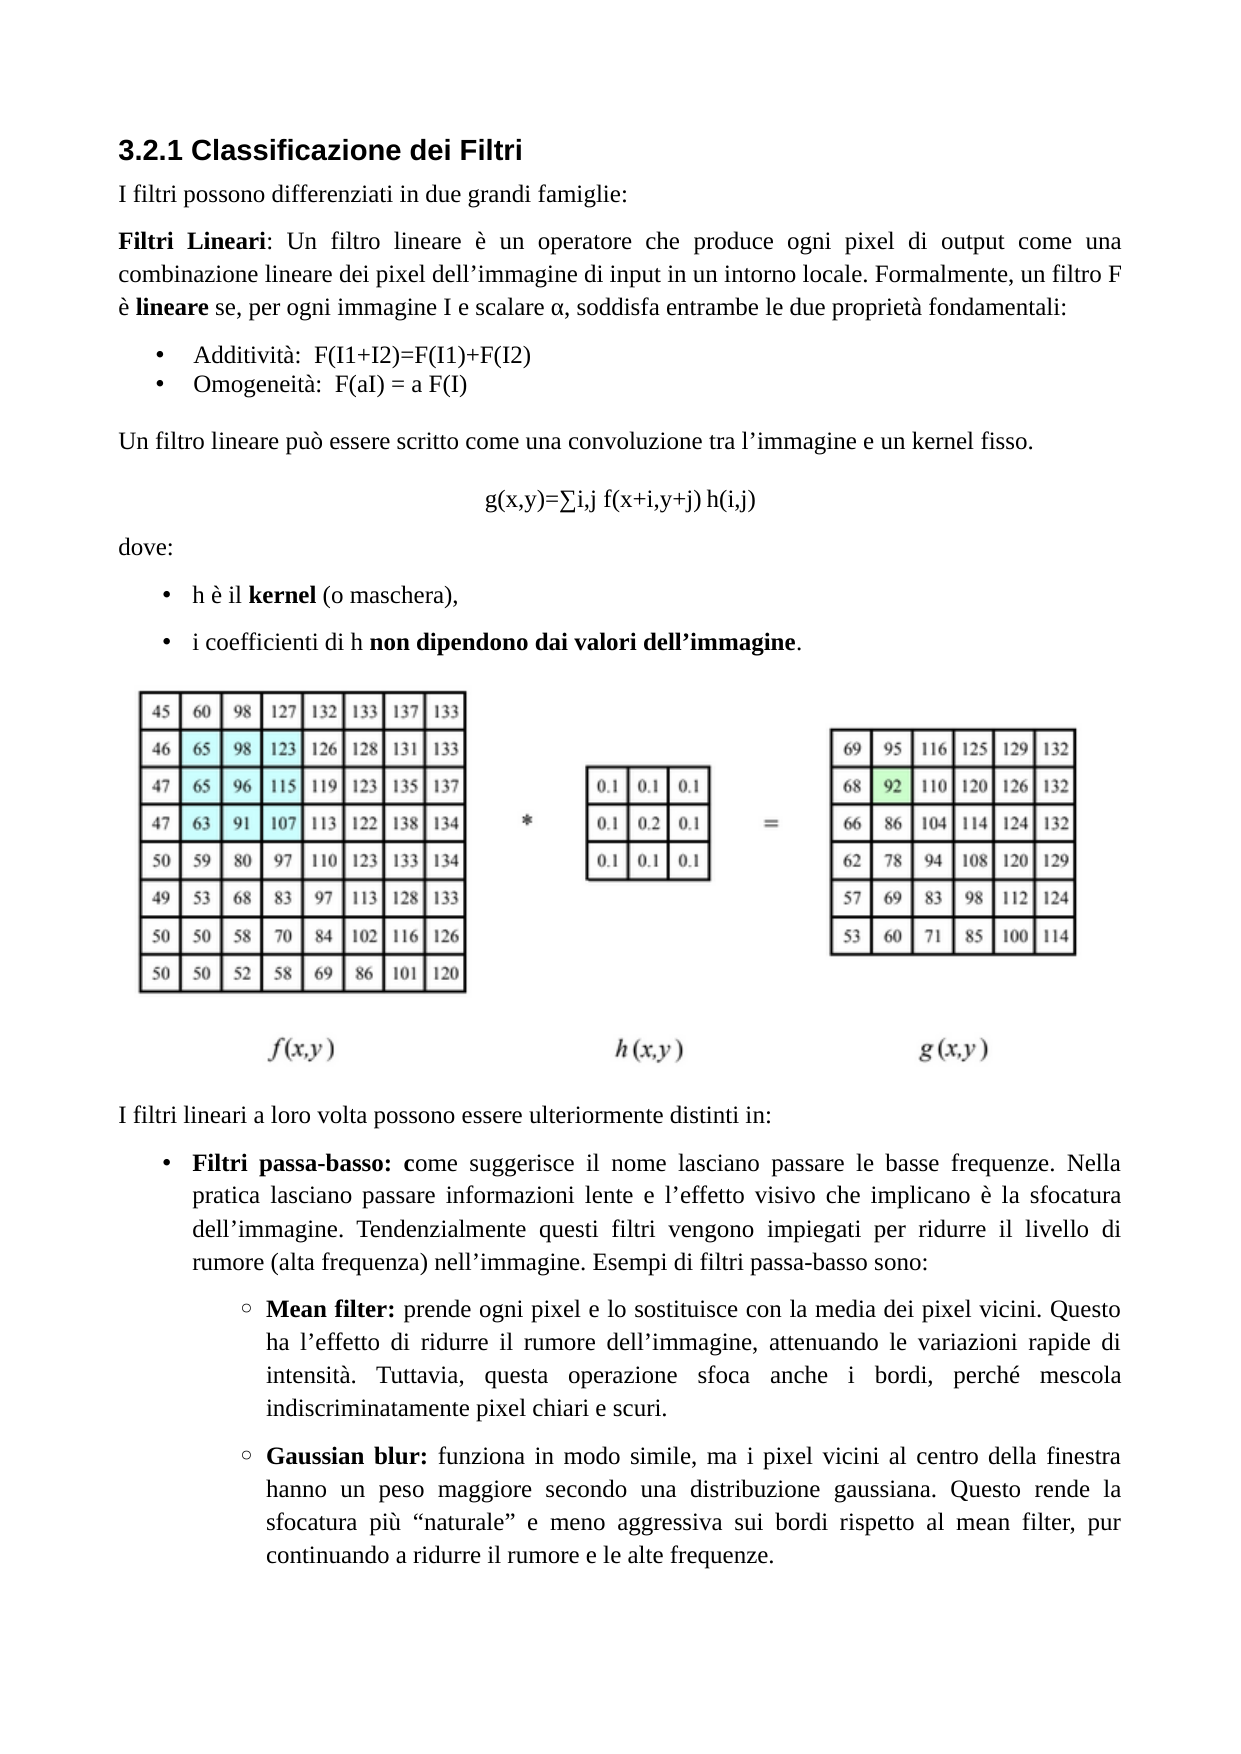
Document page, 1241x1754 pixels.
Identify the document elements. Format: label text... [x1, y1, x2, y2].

list Gaussian blur: funziona in modo simile, ma i pixel vicini al centro della finestra hanno un peso maggiore secondo una distribuzione gaussiana. Questo rende la sfocatura più “naturale” e meno aggressiva sui bordi rispetto al mean filter, pur continuando a ridurre il rumore e le alte frequenze. [236, 1441, 1122, 1569]
text g(x,y)=∑i,j f(x+i,y+j) h(i,j) [118, 484, 1122, 513]
text I filtri possono differenziati in due grandi famiglie: [118, 179, 1122, 207]
text I filtri lineari a loro volta possono essere ulteriormente distinti in: [118, 1100, 1122, 1129]
list Omogeneità: F(aI) = a F(I) [156, 369, 1122, 397]
list h è il kernel (o maschera), [162, 580, 1122, 608]
list i coefficienti di h non dipendono dai valori dell’immagine. [162, 627, 1122, 656]
text Filtri Lineari: Un filtro lineare è un operatore che produce ogni pixel di output come una combinazione lineare dei pixel dell’immagine di input in un intorno locale. Formalmente, un filtro F è lineare se, per ogni immagine I e scalare α, soddisfa entrambe le due proprietà fondamentali: [118, 226, 1122, 321]
text Un filtro lineare può essere scritto come una convoluzione tra l’immagine e un kernel fisso. [118, 426, 1122, 455]
text dove: [118, 532, 1122, 561]
picture [118, 675, 1100, 1082]
list Mean filter: prende ogni pixel e lo sostituisce con la media dei pixel vicini. Questo ha l’effetto di ridurre il rumore dell’immagine, attenuando le variazioni rapide di intensità. Tuttavia, questa operazione sfoca anche i bordi, perché mescola indiscriminatamente pixel chiari e scuri. [236, 1294, 1122, 1422]
subtitle 3.2.1 Classificazione dei Filtri [118, 133, 1122, 166]
list Filtri passa-basso: come suggerisce il nome lasciano passare le basse frequenze. Nella pratica lasciano passare informazioni lente e l’effetto visivo che implicano è la sfocatura dell’immagine. Tendenzialmente questi filtri vengono impiegati per ridurre il livello di rumore (alta frequenza) nell’immagine. Esempi di filtri passa-basso sono: [162, 1148, 1122, 1275]
list Additività: F(I1+I2)=F(I1)+F(I2) [156, 340, 1122, 369]
